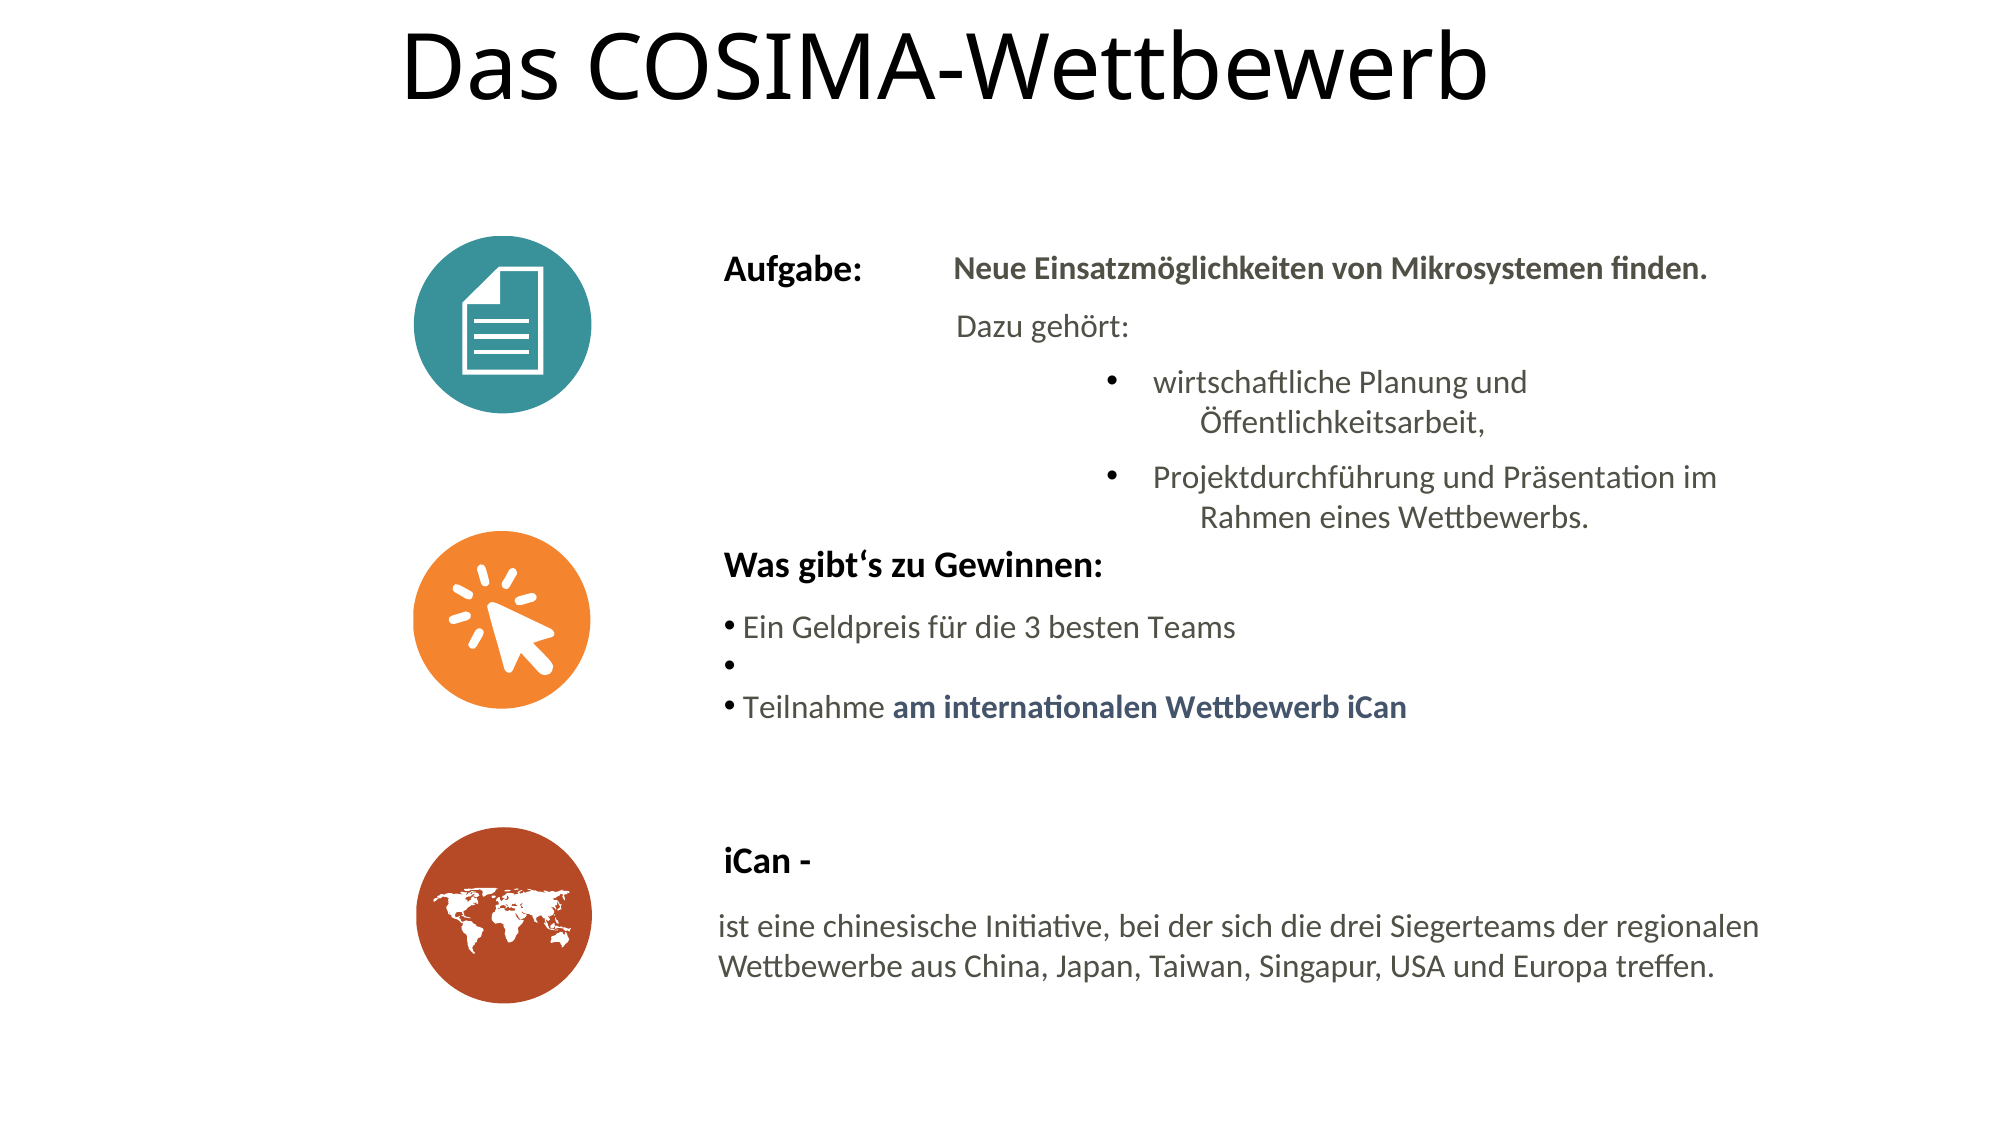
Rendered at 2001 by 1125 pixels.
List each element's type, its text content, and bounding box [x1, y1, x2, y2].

title Das COSIMA-Wettbewerb [384, 0, 2000, 179]
text_box Neue Einsatzmöglichkeiten von Mikrosystemen finden. [939, 239, 1939, 294]
text_box Was gibt‘s zu Gewinnen: [708, 532, 1122, 594]
text_box ist eine chinesische Initiative, bei der sich die drei Siegerteams der regionalen Wettbewerbe aus China, Japan, Taiwan, Singapur, USA und Europa treffen. [703, 896, 1790, 991]
text_box iCan - [708, 828, 828, 890]
picture [416, 826, 592, 1004]
text_box Dazu gehört: wirtschaftliche Planung und Öffentlichkeitsarbeit, Projektdurchführung und Präsentation im Rahmen eines Wettbewerbs. [941, 296, 1831, 570]
picture [413, 531, 591, 709]
text_box Aufgabe: [708, 236, 880, 297]
picture [413, 236, 592, 414]
text_box Ein Geldpreis für die 3 besten Teams Teilnahme am internationalen Wettbewerb iCan [708, 597, 1640, 735]
